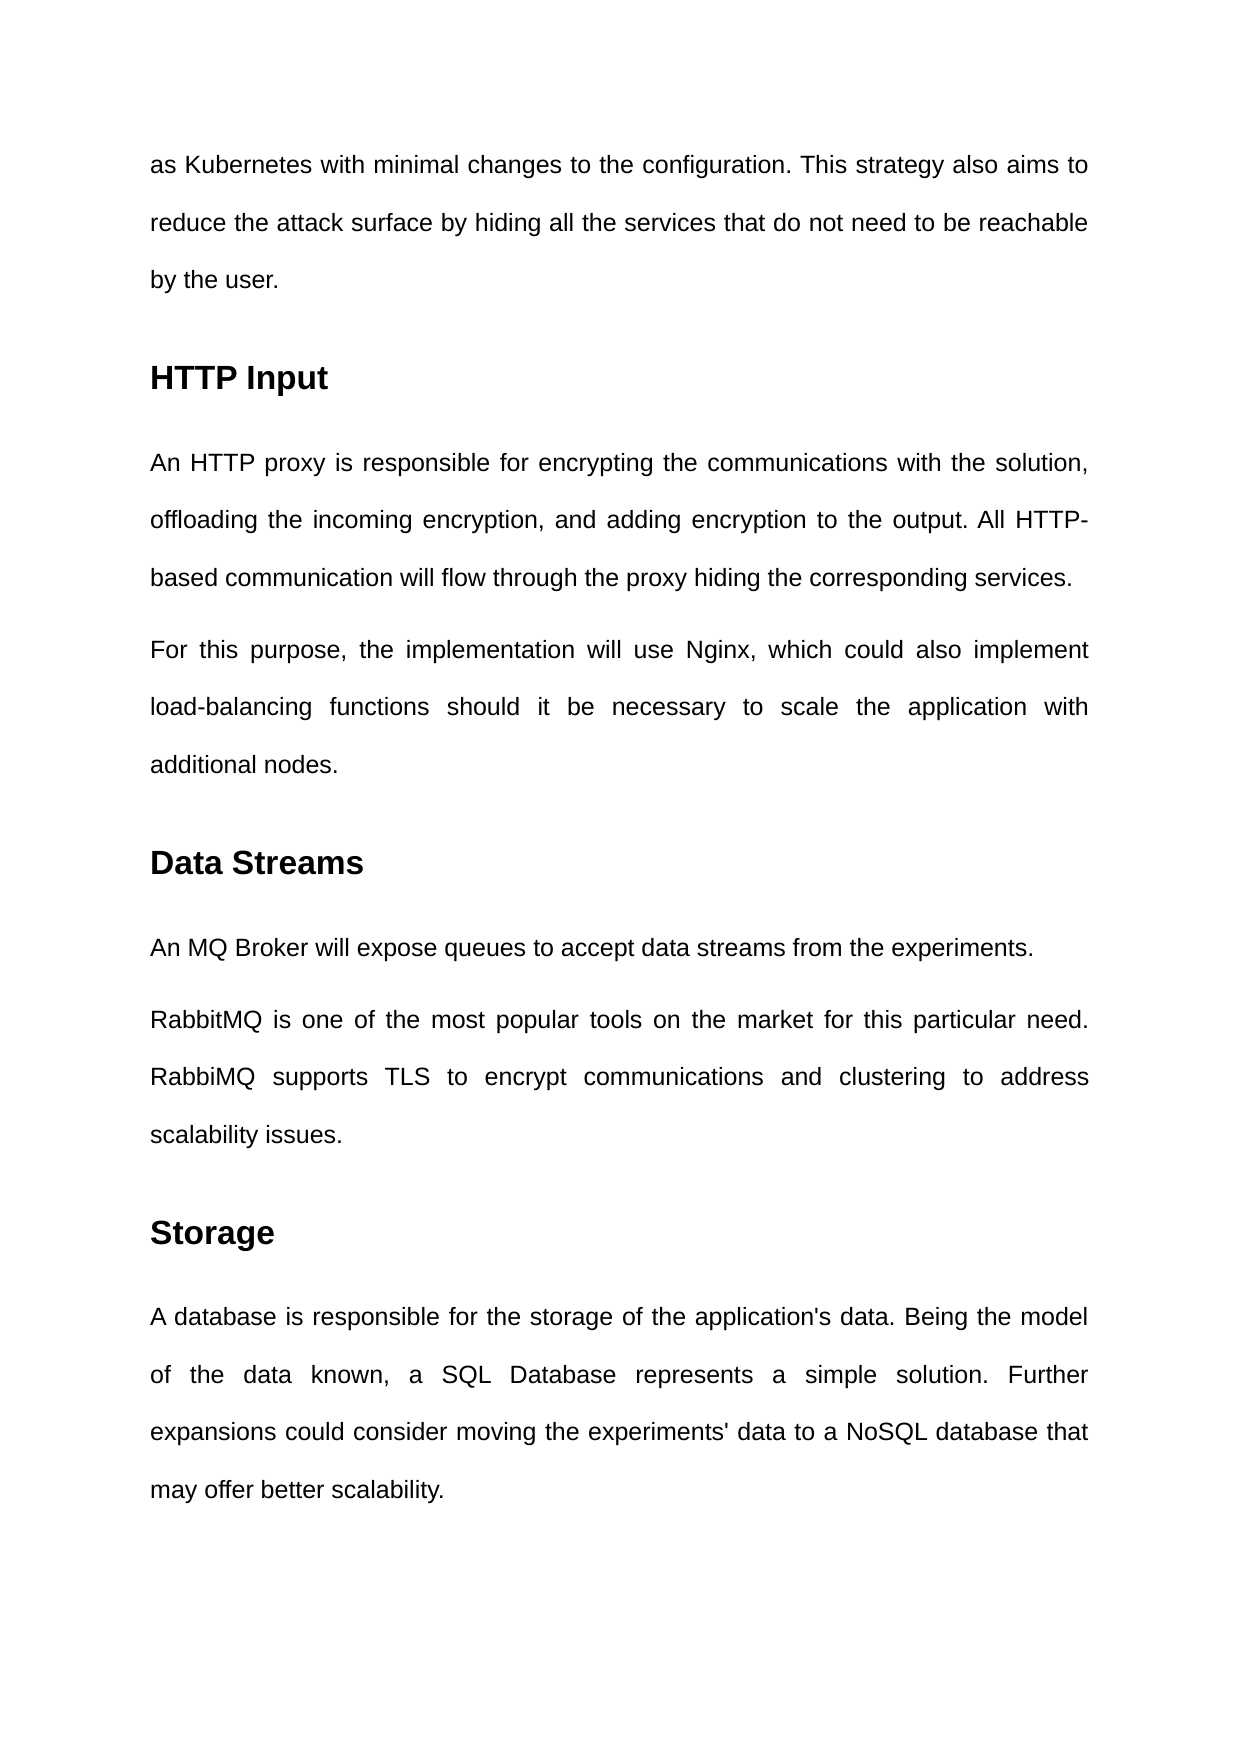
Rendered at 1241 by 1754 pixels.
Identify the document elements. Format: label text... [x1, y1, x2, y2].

text RabbitMQ is one of the most popular tools on the market for this particular need. RabbiMQ supports TLS to encrypt communications and clustering to address scalability issues. [150, 1004, 1091, 1148]
text For this purpose, the implementation will use Nginx, which could also implement load-balancing functions should it be necessary to scale the application with additional nodes. [150, 635, 1091, 778]
subtitle Storage [150, 1212, 1091, 1251]
text An HTTP proxy is responsible for encrypting the communications with the solution, offloading the incoming encryption, and adding encryption to the output. All HTTP-based communication will flow through the proxy hiding the corresponding services. [150, 448, 1091, 591]
text A database is responsible for the storage of the application's data. Being the model of the data known, a SQL Database represents a simple solution. Further expansions could consider moving the experiments' data to a NoSQL database that may offer better scalability. [150, 1302, 1091, 1503]
text as Kubernetes with minimal changes to the configuration. This strategy also aims to reduce the attack surface by hiding all the services that do not need to be reachable by the user. [150, 150, 1091, 294]
text An MQ Broker will expose queues to accept data streams from the experiments. [150, 932, 1091, 961]
subtitle Data Streams [150, 843, 1091, 881]
subtitle HTTP Input [150, 358, 1091, 397]
